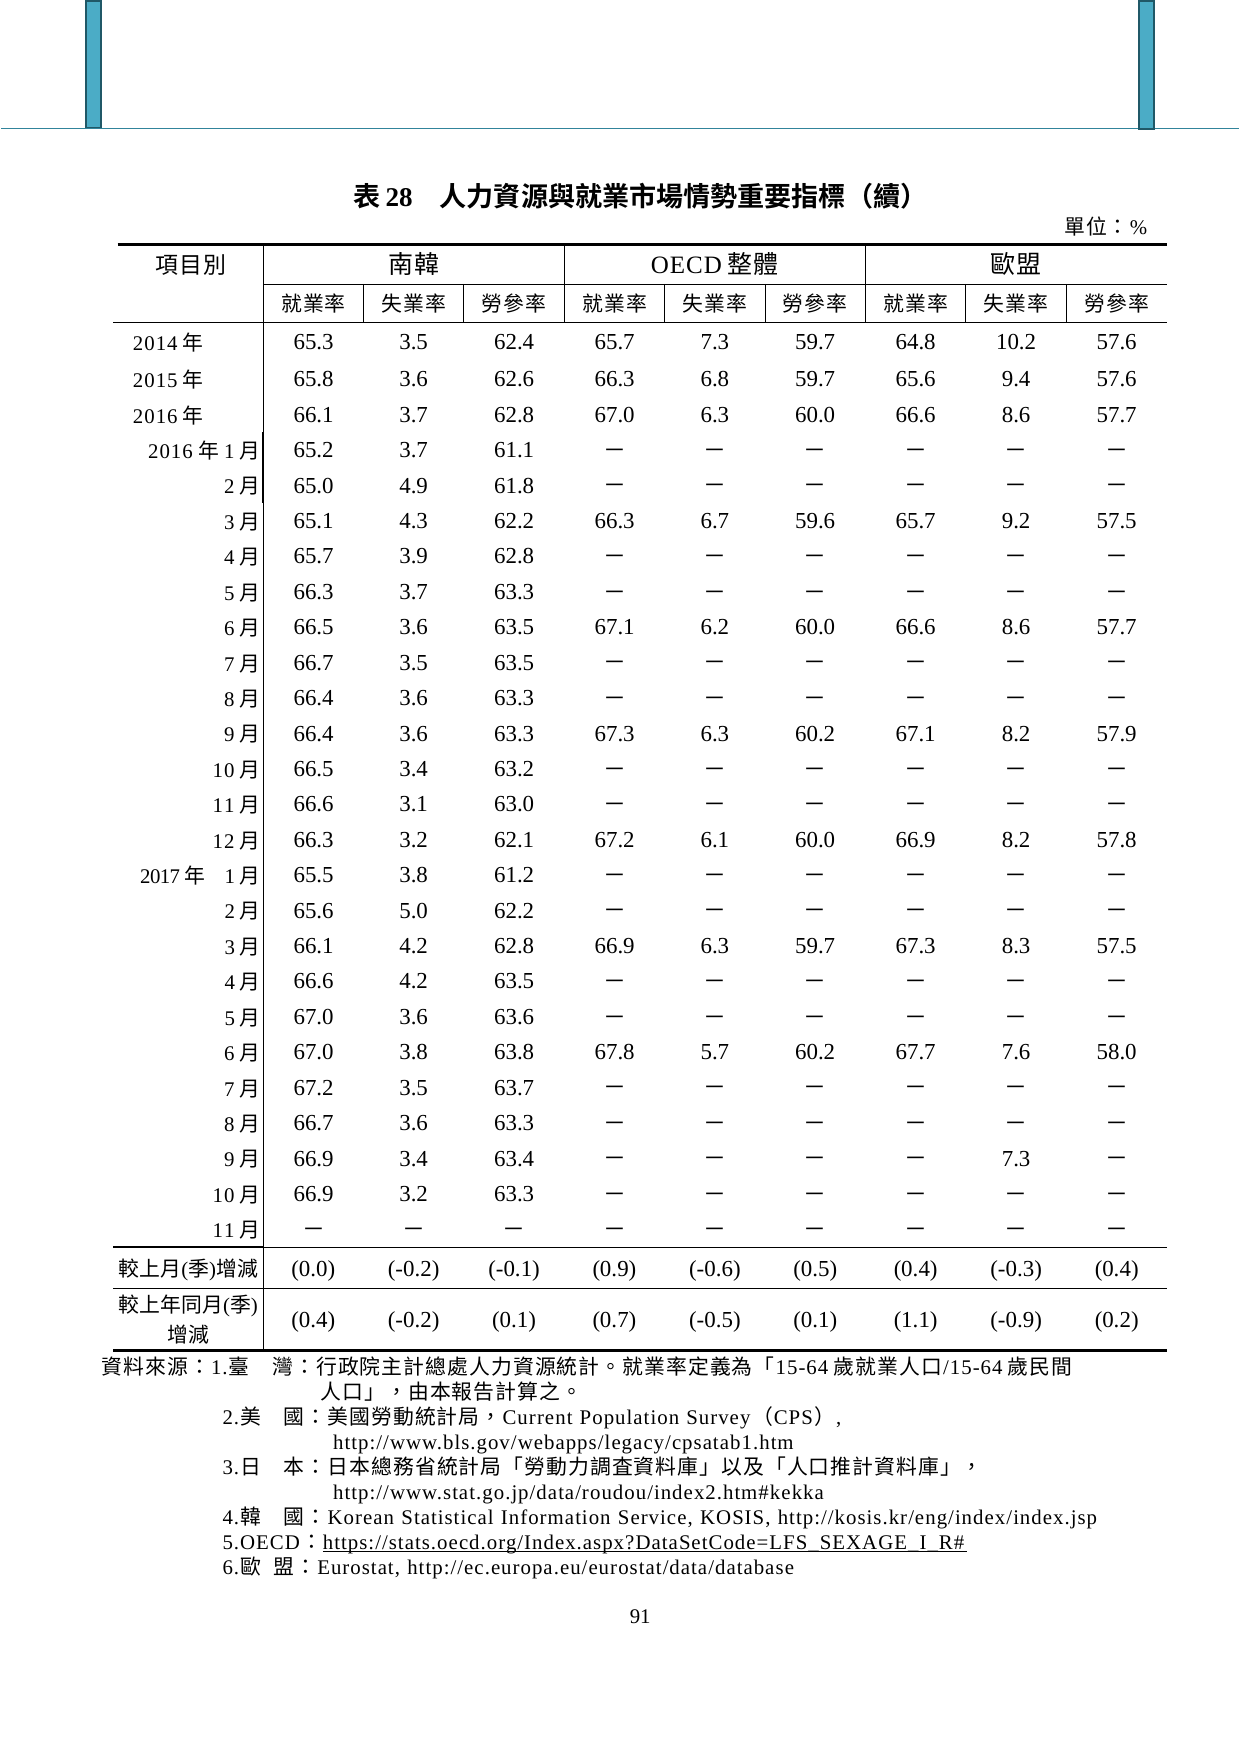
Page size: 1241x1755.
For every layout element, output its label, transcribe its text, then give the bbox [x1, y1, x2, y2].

table_cell 6.1 [665, 821, 765, 857]
table_cell 66.6 [264, 963, 363, 998]
table_cell － [1066, 432, 1167, 467]
table_cell 2015年 [113, 361, 263, 396]
table_cell 65.2 [264, 432, 363, 467]
table_cell 3.8 [363, 1034, 464, 1069]
table_cell 67.7 [865, 1034, 966, 1069]
table_cell 較上年同月(季)增減 [113, 1289, 263, 1349]
table_cell － [765, 1105, 865, 1140]
table_cell 65.0 [264, 467, 363, 503]
table_cell 63.7 [464, 1069, 564, 1105]
table_cell (-0.2) [363, 1289, 464, 1349]
table_cell 67.2 [264, 1069, 363, 1105]
table_cell － [966, 1211, 1066, 1246]
table_cell － [564, 857, 664, 892]
table_cell － [1066, 1069, 1167, 1105]
table_cell 10月 [113, 751, 263, 786]
table_cell － [966, 680, 1066, 715]
table_cell － [665, 857, 765, 892]
table_cell － [1066, 574, 1167, 609]
table_cell － [665, 1176, 765, 1211]
table_header [113, 243, 118, 284]
table_cell 2016年1月 [113, 432, 262, 467]
table_cell － [865, 1069, 966, 1105]
table_cell 6.3 [665, 928, 765, 963]
table_cell － [966, 1176, 1066, 1211]
table_header OECD整體 [565, 246, 865, 284]
table_cell 10.2 [966, 323, 1066, 361]
table_cell 62.2 [464, 892, 564, 928]
table_cell － [665, 680, 765, 715]
table_cell 60.0 [765, 609, 865, 644]
text 6.歐 盟：Eurostat, http://ec.europa.eu/eurostat/data/database [222, 1554, 1172, 1579]
table_cell 5月 [113, 574, 263, 609]
table_cell (-0.1) [464, 1248, 564, 1288]
table_cell 66.4 [264, 680, 363, 715]
table_cell 67.1 [865, 715, 966, 751]
table_cell 5.7 [665, 1034, 765, 1069]
table_cell 6.3 [665, 715, 765, 751]
table_cell 64.8 [865, 323, 966, 361]
table_cell (0.4) [264, 1289, 363, 1349]
table_cell 5.0 [363, 892, 464, 928]
table_cell 4.9 [363, 467, 464, 503]
table_cell 失業率 [665, 285, 765, 322]
table_cell 65.7 [564, 323, 664, 361]
table_cell － [765, 857, 865, 892]
table_cell (0.1) [765, 1289, 865, 1349]
table_cell 8.6 [966, 396, 1066, 432]
table_cell 66.9 [264, 1176, 363, 1211]
table_cell 11月 [113, 1211, 263, 1246]
table_cell 61.2 [464, 857, 564, 892]
table_cell － [865, 1140, 966, 1176]
table_cell － [564, 467, 664, 503]
table_cell (0.4) [865, 1248, 966, 1288]
table_cell － [564, 432, 664, 467]
table_cell 就業率 [264, 285, 363, 322]
table_cell － [564, 574, 664, 609]
table_cell 65.1 [264, 503, 363, 538]
table_cell 9月 [113, 715, 263, 751]
table_cell 7月 [113, 1069, 263, 1105]
table_cell 66.7 [264, 1105, 363, 1140]
table_cell 3.1 [363, 786, 464, 821]
table_cell 63.5 [464, 609, 564, 644]
table_cell 66.6 [865, 396, 966, 432]
table_cell － [865, 432, 966, 467]
table_cell 7月 [113, 644, 263, 680]
table_cell 9.2 [966, 503, 1066, 538]
table_cell － [1066, 786, 1167, 821]
table_cell － [966, 432, 1066, 467]
table_cell － [665, 892, 765, 928]
table_cell － [765, 1211, 865, 1246]
table_cell － [865, 467, 966, 503]
table_cell 65.3 [264, 323, 363, 361]
table_cell (0.7) [564, 1289, 664, 1349]
table_cell 就業率 [866, 285, 965, 322]
table_cell (0.9) [564, 1248, 664, 1288]
table_cell 67.0 [264, 999, 363, 1034]
table_cell － [564, 892, 664, 928]
table_cell 67.3 [564, 715, 664, 751]
table_cell 7.3 [966, 1140, 1066, 1176]
table_cell － [1066, 1211, 1167, 1246]
table_cell － [865, 1211, 966, 1246]
table_cell 3.4 [363, 751, 464, 786]
table_cell － [865, 1176, 966, 1211]
table_cell － [564, 680, 664, 715]
table_cell 3.8 [363, 857, 464, 892]
table_cell 60.0 [765, 821, 865, 857]
table_cell 6.3 [665, 396, 765, 432]
table_cell 3.2 [363, 1176, 464, 1211]
table_cell 62.8 [464, 538, 564, 573]
table_cell 57.7 [1066, 609, 1167, 644]
table_cell 63.2 [464, 751, 564, 786]
table_cell 67.8 [564, 1034, 664, 1069]
text 單位：% [149, 214, 1147, 239]
table_cell － [1066, 1105, 1167, 1140]
table_cell － [1066, 680, 1167, 715]
table_cell － [765, 432, 865, 467]
table_cell 65.6 [865, 361, 966, 396]
table_cell － [865, 963, 966, 998]
table_cell － [966, 892, 1066, 928]
table_cell 4.3 [363, 503, 464, 538]
table_cell 67.0 [264, 1034, 363, 1069]
table_cell (0.5) [765, 1248, 865, 1288]
table_cell 3.5 [363, 1069, 464, 1105]
table_cell 8月 [113, 1105, 263, 1140]
table_cell 66.3 [264, 821, 363, 857]
table_cell (-0.2) [363, 1248, 464, 1288]
table_cell － [765, 1176, 865, 1211]
table_cell 3.5 [363, 644, 464, 680]
table_cell 勞參率 [1067, 285, 1167, 322]
table_cell － [564, 1176, 664, 1211]
table_cell － [765, 574, 865, 609]
table_cell 66.5 [264, 609, 363, 644]
table_cell 62.4 [464, 323, 564, 361]
table_cell 4月 [113, 963, 263, 998]
table_cell 10月 [113, 1176, 263, 1211]
table_cell － [665, 432, 765, 467]
table_cell － [966, 574, 1066, 609]
table_cell 66.7 [264, 644, 363, 680]
table_cell 57.8 [1066, 821, 1167, 857]
table_cell 2016年 [113, 396, 263, 432]
text 5.OECD：https://stats.oecd.org/Index.aspx?DataSetCode=LFS_SEXAGE_I_R# [222, 1529, 1172, 1554]
table_cell － [564, 1211, 664, 1246]
table_cell － [765, 467, 865, 503]
table_cell 2017年 1月 [113, 857, 263, 892]
table_cell － [765, 644, 865, 680]
table_cell 3.5 [363, 323, 464, 361]
table_cell － [765, 1140, 865, 1176]
table_cell 63.3 [464, 680, 564, 715]
table_cell 3.4 [363, 1140, 464, 1176]
table_cell － [1066, 644, 1167, 680]
table_cell － [966, 857, 1066, 892]
table_cell － [765, 538, 865, 573]
table_cell (1.1) [865, 1289, 966, 1349]
table_cell 66.6 [264, 786, 363, 821]
table_cell 勞參率 [766, 285, 865, 322]
table_cell 12月 [113, 821, 263, 857]
table_cell 3.6 [363, 999, 464, 1034]
table_cell － [865, 786, 966, 821]
table_cell 65.5 [264, 857, 363, 892]
text 3.日 本：日本總務省統計局「勞動力調査資料庫」以及「人口推計資料庫」，http://www.stat.go.jp/data/roudou/index2.htm#kekka [222, 1454, 1093, 1504]
table_cell 4.2 [363, 963, 464, 998]
table_cell 57.5 [1066, 503, 1167, 538]
table_cell － [966, 999, 1066, 1034]
table_cell 60.0 [765, 396, 865, 432]
table_cell 63.4 [464, 1140, 564, 1176]
table_cell 3.6 [363, 609, 464, 644]
table_cell － [966, 963, 1066, 998]
table_cell － [966, 644, 1066, 680]
text 資料來源：1.臺 灣：行政院主計總處人力資源統計。就業率定義為「15-64歲就業人口/15-64歲民間人口」，由本報告計算之。 [101, 1354, 1093, 1404]
table_cell 57.9 [1066, 715, 1167, 751]
table_cell 66.5 [264, 751, 363, 786]
table_cell 3.7 [363, 432, 464, 467]
table_cell 3月 [113, 503, 263, 538]
table_cell － [865, 751, 966, 786]
table_cell 就業率 [565, 285, 664, 322]
table_cell 63.5 [464, 644, 564, 680]
table_cell － [665, 963, 765, 998]
table_cell 57.7 [1066, 396, 1167, 432]
table_cell 4.2 [363, 928, 464, 963]
table_cell 2月 [113, 467, 262, 503]
table_cell 66.4 [264, 715, 363, 751]
table_cell － [264, 1211, 363, 1246]
table_cell 63.3 [464, 574, 564, 609]
table_cell － [966, 1069, 1066, 1105]
table_cell 57.6 [1066, 361, 1167, 396]
table_cell － [765, 786, 865, 821]
table_cell 63.8 [464, 1034, 564, 1069]
table_cell (-0.6) [665, 1248, 765, 1288]
table_cell － [564, 786, 664, 821]
table_cell 62.6 [464, 361, 564, 396]
table_cell (0.4) [1066, 1248, 1167, 1288]
table_cell 2014年 [113, 323, 263, 361]
table_cell 3月 [113, 928, 263, 963]
table_cell 失業率 [364, 285, 463, 322]
table_cell 61.8 [464, 467, 564, 503]
table_cell － [865, 574, 966, 609]
table_cell 65.7 [264, 538, 363, 573]
table_cell － [1066, 857, 1167, 892]
table_cell 66.9 [865, 821, 966, 857]
table_cell － [564, 751, 664, 786]
table_cell 57.5 [1066, 928, 1167, 963]
table_cell (-0.5) [665, 1289, 765, 1349]
text 表28 人力資源與就業市場情勢重要指標（續） [187, 175, 1093, 214]
table_cell 3.6 [363, 361, 464, 396]
table_cell － [1066, 892, 1167, 928]
table_cell 7.6 [966, 1034, 1066, 1069]
table_cell － [665, 1105, 765, 1140]
table_cell 9.4 [966, 361, 1066, 396]
table_cell 3.2 [363, 821, 464, 857]
table_cell 63.3 [464, 1105, 564, 1140]
table_cell － [1066, 538, 1167, 573]
table_cell 66.3 [564, 361, 664, 396]
table_cell 65.6 [264, 892, 363, 928]
table_cell 3.7 [363, 396, 464, 432]
table_cell 62.8 [464, 928, 564, 963]
text 2.美 國：美國勞動統計局，Current Population Survey（CPS）, http://www.bls.gov/webapps/legacy/cpsatab1.htm [222, 1404, 1093, 1454]
table_cell － [665, 786, 765, 821]
table_cell 3.9 [363, 538, 464, 573]
table_cell － [665, 1211, 765, 1246]
table_cell 61.1 [464, 432, 564, 467]
table_cell 66.3 [264, 574, 363, 609]
table_cell 63.3 [464, 715, 564, 751]
table_cell － [1066, 1176, 1167, 1211]
table_cell 6月 [113, 1034, 263, 1069]
table_cell (-0.3) [966, 1248, 1066, 1288]
table_cell 8月 [113, 680, 263, 715]
table_cell － [665, 1140, 765, 1176]
table_cell 11月 [113, 786, 263, 821]
table_cell － [564, 538, 664, 573]
table_cell － [1066, 1140, 1167, 1176]
table_cell 66.9 [564, 928, 664, 963]
table_cell 3.6 [363, 1105, 464, 1140]
table_cell － [966, 751, 1066, 786]
table_cell － [665, 538, 765, 573]
table_cell 6.8 [665, 361, 765, 396]
table_cell － [464, 1211, 564, 1246]
table_cell 63.3 [464, 1176, 564, 1211]
table_cell － [966, 467, 1066, 503]
table_cell － [564, 1069, 664, 1105]
table_cell － [865, 999, 966, 1034]
table_cell － [1066, 751, 1167, 786]
table_cell 5月 [113, 999, 263, 1034]
table_cell 63.5 [464, 963, 564, 998]
table_cell 67.3 [865, 928, 966, 963]
table_cell － [665, 467, 765, 503]
table_cell － [665, 644, 765, 680]
table_cell 2月 [113, 892, 263, 928]
table_cell (0.0) [264, 1248, 363, 1288]
table_cell 62.8 [464, 396, 564, 432]
table_cell 67.1 [564, 609, 664, 644]
table_cell 62.2 [464, 503, 564, 538]
table_cell 67.2 [564, 821, 664, 857]
table_cell 63.0 [464, 786, 564, 821]
table_cell － [765, 751, 865, 786]
table_cell － [966, 786, 1066, 821]
table_header 南韓 [264, 246, 564, 284]
table_cell 3.7 [363, 574, 464, 609]
table_cell － [765, 963, 865, 998]
table_cell 6月 [113, 609, 263, 644]
table_cell (-0.9) [966, 1289, 1066, 1349]
table_cell － [865, 680, 966, 715]
table_cell 失業率 [966, 285, 1066, 322]
table_header 項目別 [118, 246, 263, 284]
text 4.韓 國：Korean Statistical Information Service, KOSIS, http://kosis.kr/eng/index/index.jsp [222, 1504, 1172, 1529]
table_cell 59.7 [765, 361, 865, 396]
table_cell 9月 [113, 1140, 263, 1176]
table_cell 6.7 [665, 503, 765, 538]
table_cell 較上月(季)增減 [113, 1248, 263, 1288]
table_cell － [765, 999, 865, 1034]
table_cell 66.1 [264, 928, 363, 963]
table_cell 58.0 [1066, 1034, 1167, 1069]
table_cell 6.2 [665, 609, 765, 644]
table_cell 3.6 [363, 680, 464, 715]
table_cell 67.0 [564, 396, 664, 432]
table_cell 60.2 [765, 1034, 865, 1069]
table_cell － [665, 999, 765, 1034]
table_cell 4月 [113, 538, 263, 573]
table_cell [113, 284, 263, 322]
table_cell － [765, 680, 865, 715]
table_cell 8.2 [966, 715, 1066, 751]
table_cell 66.9 [264, 1140, 363, 1176]
table_cell － [865, 857, 966, 892]
table_cell 8.2 [966, 821, 1066, 857]
table_cell － [966, 1105, 1066, 1140]
table_cell 59.6 [765, 503, 865, 538]
table_cell 3.6 [363, 715, 464, 751]
table_cell 63.6 [464, 999, 564, 1034]
table_cell － [564, 1105, 664, 1140]
table_cell 59.7 [765, 928, 865, 963]
table_cell － [564, 1140, 664, 1176]
table_cell － [865, 1105, 966, 1140]
table_cell 66.6 [865, 609, 966, 644]
table_cell 7.3 [665, 323, 765, 361]
table_cell － [765, 892, 865, 928]
table_cell － [1066, 963, 1167, 998]
table_cell － [564, 999, 664, 1034]
table_cell － [1066, 999, 1167, 1034]
table_cell 60.2 [765, 715, 865, 751]
table_cell 65.8 [264, 361, 363, 396]
table_cell － [765, 1069, 865, 1105]
table_cell 59.7 [765, 323, 865, 361]
table_cell － [665, 1069, 765, 1105]
table_cell 勞參率 [464, 285, 564, 322]
table_cell 62.1 [464, 821, 564, 857]
table_cell － [665, 574, 765, 609]
table_cell (0.1) [464, 1289, 564, 1349]
table_cell － [564, 644, 664, 680]
table_cell 65.7 [865, 503, 966, 538]
table_cell － [865, 892, 966, 928]
table_cell 66.3 [564, 503, 664, 538]
table_header 歐盟 [866, 246, 1167, 284]
table_cell － [564, 963, 664, 998]
table_cell － [966, 538, 1066, 573]
table_cell 8.6 [966, 609, 1066, 644]
table_cell － [1066, 467, 1167, 503]
table_cell － [363, 1211, 464, 1246]
table_cell (0.2) [1066, 1289, 1167, 1349]
table_cell － [865, 644, 966, 680]
table_cell 57.6 [1066, 323, 1167, 361]
table_cell － [665, 751, 765, 786]
table_cell 66.1 [264, 396, 363, 432]
table_cell － [865, 538, 966, 573]
table_cell 8.3 [966, 928, 1066, 963]
